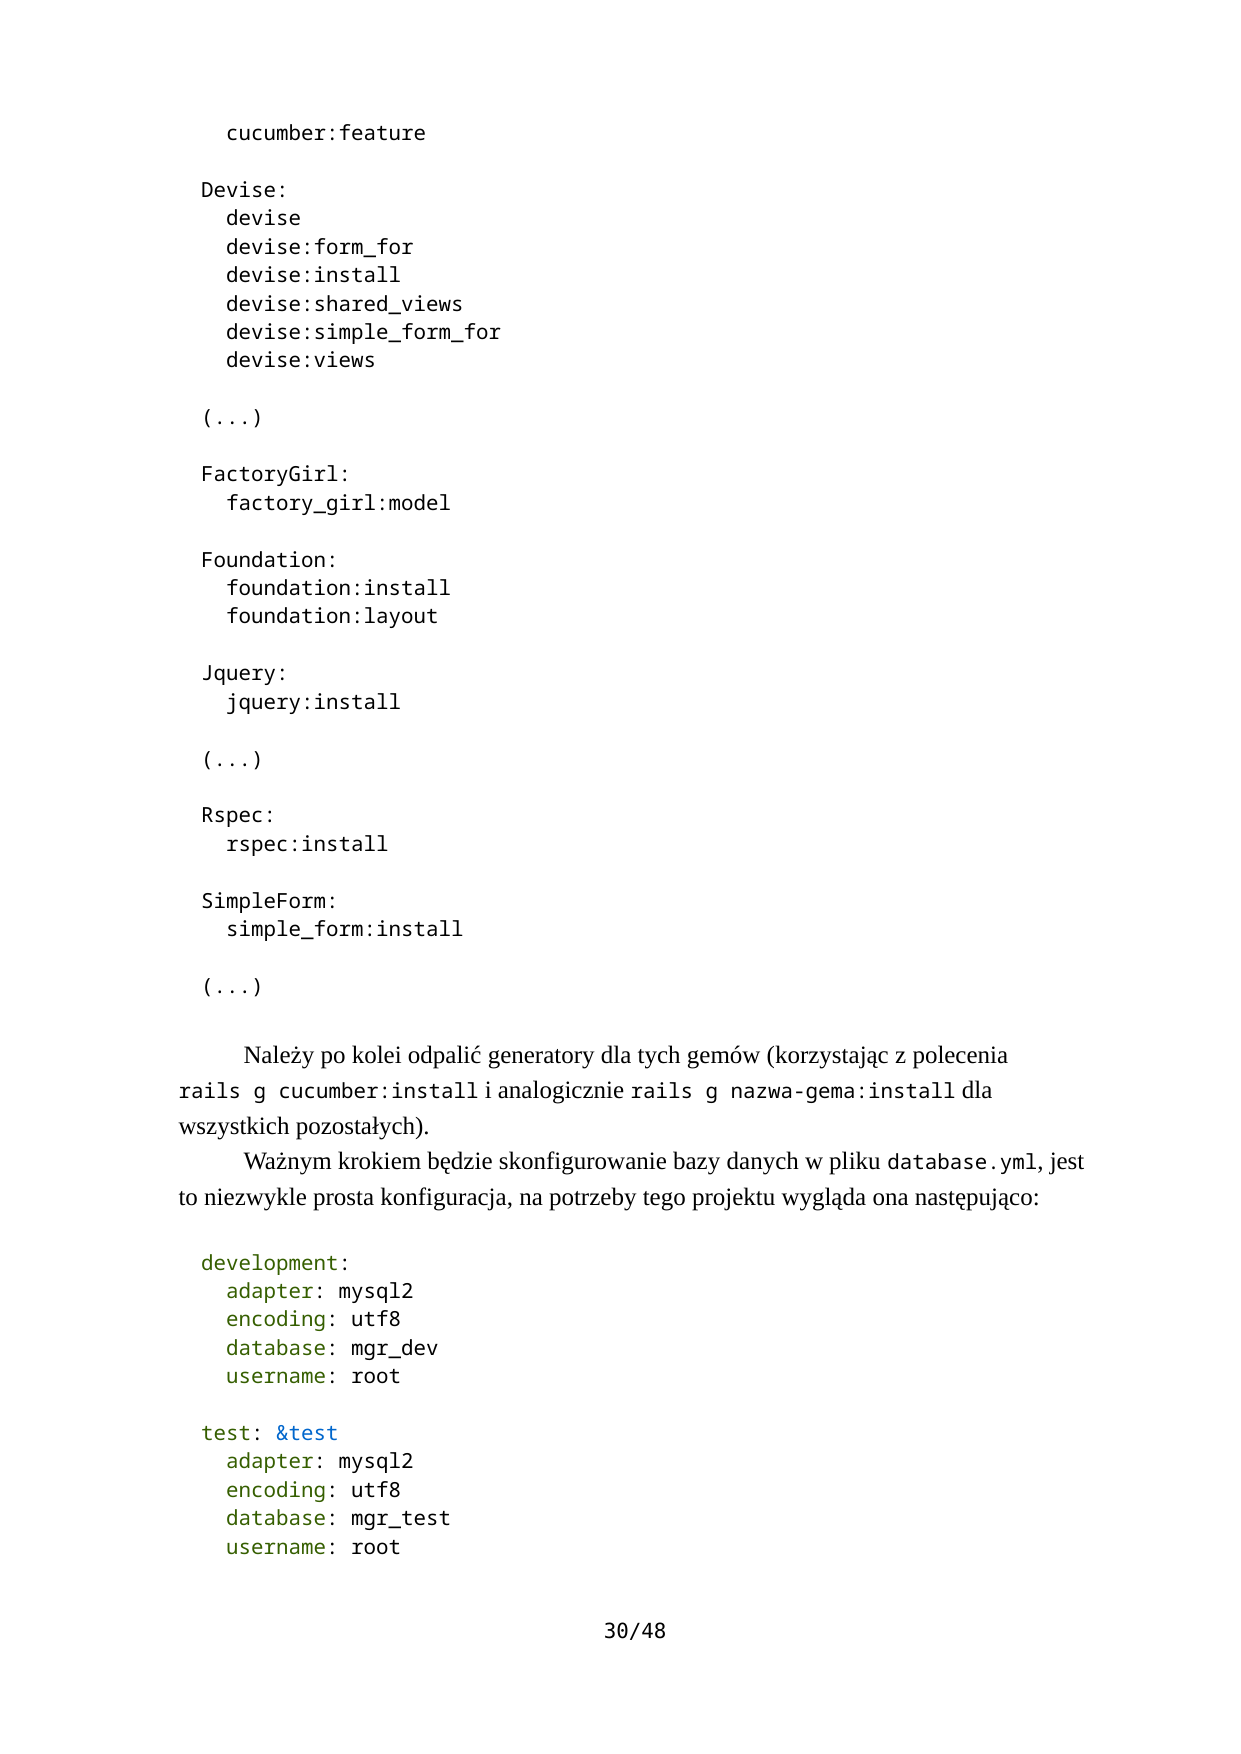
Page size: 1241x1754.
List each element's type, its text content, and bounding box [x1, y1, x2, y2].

text foundation:install [189, 573, 1093, 602]
text devise [189, 203, 1093, 232]
table_header development: adapter: mysql2 encoding: utf8 database: mgr_dev username: root test: &test adapter: mysql2 encoding: utf8 database: mgr_test username: root [177, 1248, 1093, 1589]
text cucumber:feature [189, 118, 1093, 147]
text jquery:install [189, 687, 1093, 715]
text (...) [189, 744, 1093, 772]
text Ważnym krokiem będzie skonfigurowanie bazy danych w pliku database.yml, jest to niezwykle prosta konfiguracja, na potrzeby tego projektu wygląda ona następująco: [178, 1141, 1093, 1212]
text Foundation: [189, 545, 1093, 573]
text Rspec: [189, 801, 1093, 829]
text devise:form_for [189, 232, 1093, 260]
text devise:simple_form_for [189, 317, 1093, 346]
text devise:install [189, 260, 1093, 289]
text simple_form:install [189, 914, 1093, 943]
text Należy po kolei odpalić generatory dla tych gemów (korzystając z polecenia rails g cucumber:install i analogicznie rails g nazwa-gema:install dla wszystkich pozostałych). [178, 1035, 1093, 1141]
text Devise: [189, 175, 1093, 203]
text FactoryGirl: [189, 459, 1093, 488]
text devise:shared_views [189, 289, 1093, 317]
text (...) [189, 971, 1093, 1000]
text SimpleForm: [189, 886, 1093, 914]
text (...) [189, 402, 1093, 431]
text factory_girl:model [189, 488, 1093, 516]
text foundation:layout [189, 602, 1093, 630]
text rspec:install [189, 829, 1093, 857]
text devise:views [189, 346, 1093, 374]
text Jquery: [189, 658, 1093, 687]
